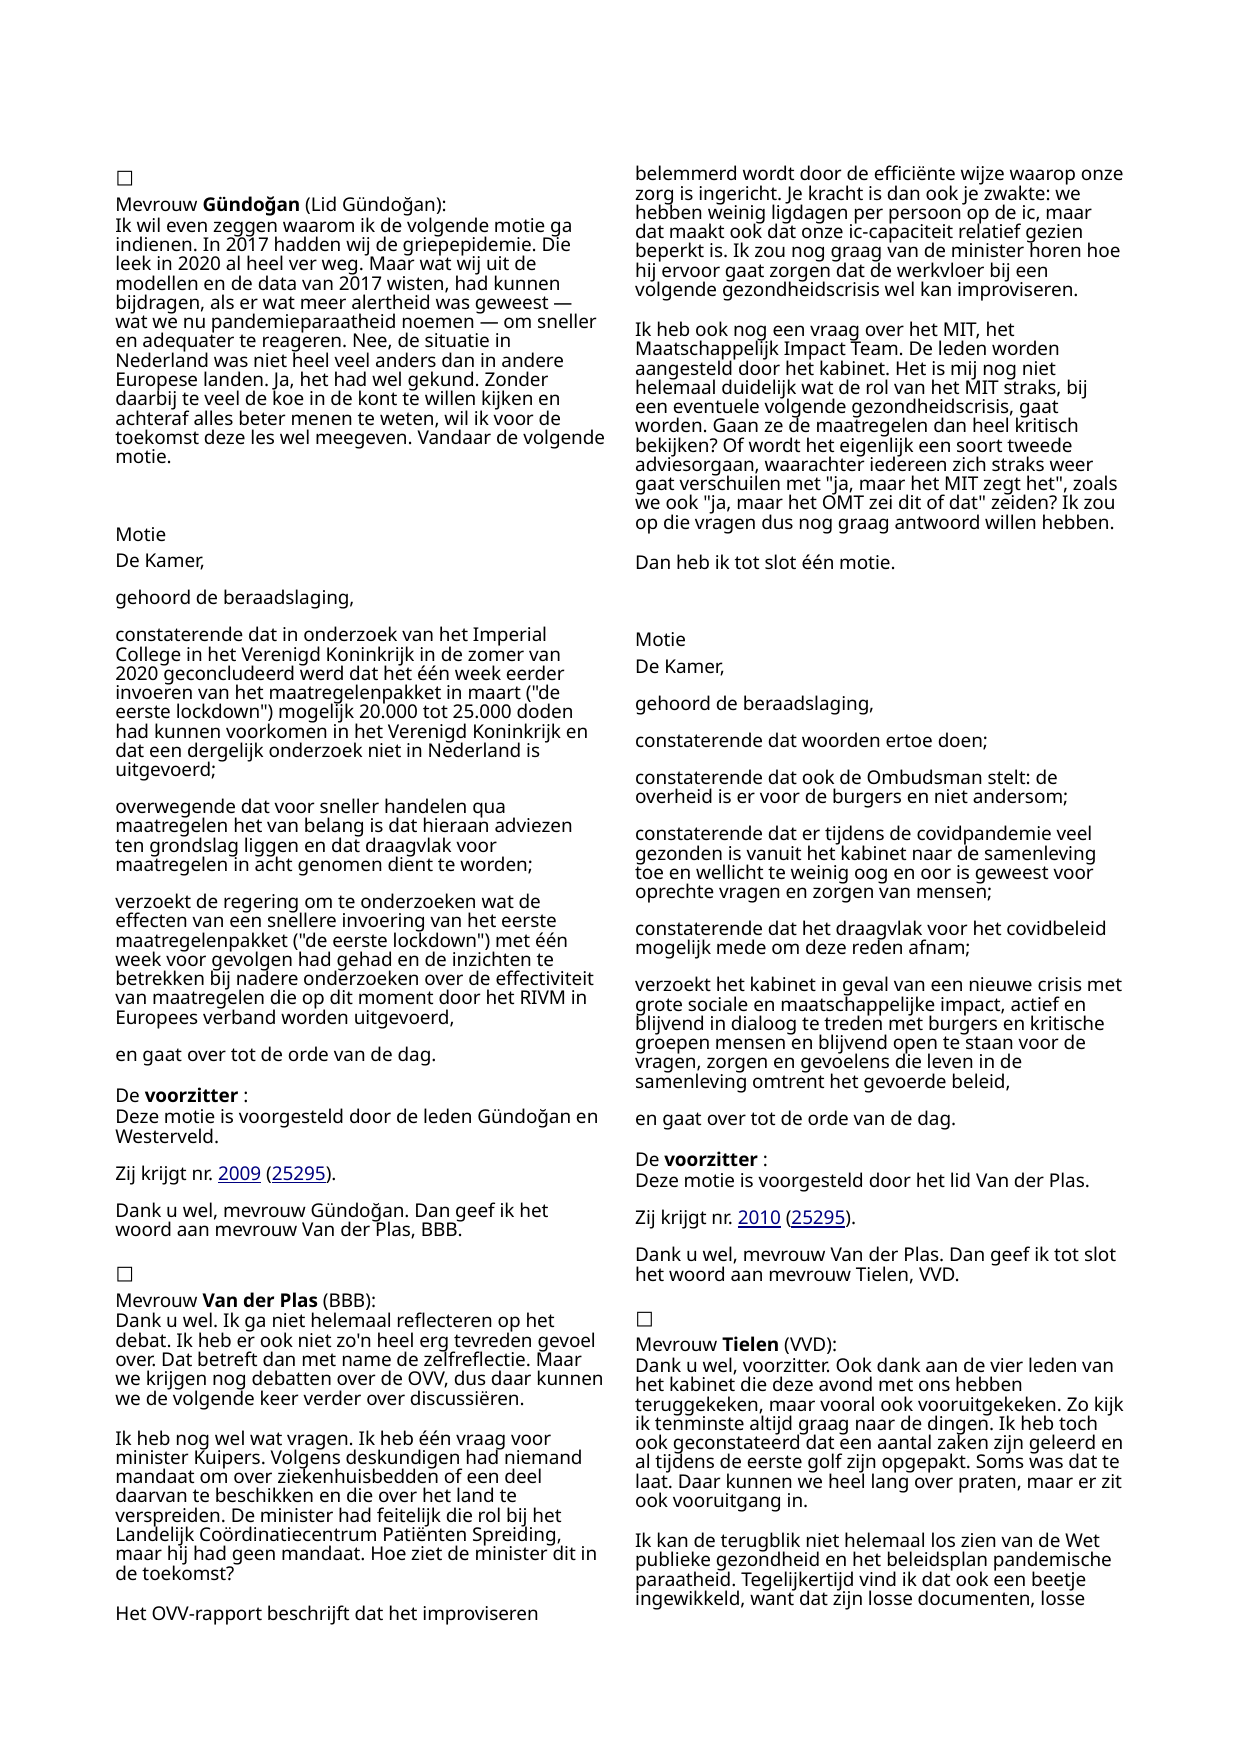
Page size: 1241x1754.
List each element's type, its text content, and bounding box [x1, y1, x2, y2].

text Ik heb nog wel wat vragen. Ik heb één vraag voor minister Kuipers. Volgens deskundigen had niemand mandaat om over ziekenhuisbedden of een deel daarvan te beschikken en die over het land te verspreiden. De minister had feitelijk die rol bij het Landelijk Coördinatiecentrum Patiënten Spreiding, maar hij had geen mandaat. Hoe ziet de minister dit in de toekomst? [115, 1429, 605, 1584]
text Mevrouw Gündoğan (Lid Gündoğan): [115, 191, 605, 217]
text ⬜ [635, 1306, 1125, 1331]
text Dank u wel, mevrouw Gündoğan. Dan geef ik het woord aan mevrouw Van der Plas, BBB. [115, 1202, 605, 1240]
text Dan heb ik tot slot één motie. [635, 554, 1125, 573]
text Deze motie is voorgesteld door de leden Gündoğan en Westerveld. [115, 1108, 605, 1147]
text verzoekt het kabinet in geval van een nieuwe crisis met grote sociale en maatschappelijke impact, actief en blijvend in dialoog te treden met burgers en kritische groepen mensen en blijvend open te staan voor de vragen, zorgen en gevoelens die leven in de samenleving omtrent het gevoerde beleid, [635, 976, 1125, 1092]
text Zij krijgt nr. 2010 (25295). [635, 1209, 1125, 1228]
text Ik wil even zeggen waarom ik de volgende motie ga indienen. In 2017 hadden wij de griepepidemie. Die leek in 2020 al heel ver weg. Maar wat wij uit de modellen en de data van 2017 wisten, had kunnen bijdragen, als er wat meer alertheid was geweest — wat we nu pandemieparaatheid noemen — om sneller en adequater te reageren. Nee, de situatie in Nederland was niet heel veel anders dan in andere Europese landen. Ja, het had wel gekund. Zonder daarbij te veel de koe in de kont te willen kijken en achteraf alles beter menen te weten, wil ik voor de toekomst deze les wel meegeven. Vandaar de volgende motie. [115, 217, 605, 467]
text De Kamer, [635, 658, 1125, 677]
text belemmerd wordt door de efficiënte wijze waarop onze zorg is ingericht. Je kracht is dan ook je zwakte: we hebben weinig ligdagen per persoon op de ic, maar dat maakt ook dat onze ic-capaciteit relatief gezien beperkt is. Ik zou nog graag van de minister horen hoe hij ervoor gaat zorgen dat de werkvloer bij een volgende gezondheidscrisis wel kan improviseren. [635, 165, 1125, 300]
text constaterende dat ook de Ombudsman stelt: de overheid is er voor de burgers en niet andersom; [635, 769, 1125, 807]
text Ik kan de terugblik niet helemaal los zien van de Wet publieke gezondheid en het beleidsplan pandemische paraatheid. Tegelijkertijd vind ik dat ook een beetje ingewikkeld, want dat zijn losse documenten, losse [635, 1532, 1125, 1609]
text ⬜ [115, 165, 605, 191]
text gehoord de beraadslaging, [635, 695, 1125, 714]
text De Kamer, [115, 552, 605, 572]
text Deze motie is voorgesteld door het lid Van der Plas. [635, 1172, 1125, 1192]
text Zij krijgt nr. 2009 (25295). [115, 1164, 605, 1184]
text De voorzitter : [115, 1083, 605, 1108]
text Dank u wel. Ik ga niet helemaal reflecteren op het debat. Ik heb er ook niet zo'n heel erg tevreden gevoel over. Dat betreft dan met name de zelfreflectie. Maar we krijgen nog debatten over de OVV, dus daar kunnen we de volgende keer verder over discussiëren. [115, 1312, 605, 1409]
text Dank u wel, mevrouw Van der Plas. Dan geef ik tot slot het woord aan mevrouw Tielen, VVD. [635, 1246, 1125, 1285]
text Motie [115, 521, 605, 546]
text constaterende dat er tijdens de covidpandemie veel gezonden is vanuit het kabinet naar de samenleving toe en wellicht te weinig oog en oor is geweest voor oprechte vragen en zorgen van mensen; [635, 825, 1125, 902]
text constaterende dat in onderzoek van het Imperial College in het Verenigd Koninkrijk in de zomer van 2020 geconcludeerd werd dat het één week eerder invoeren van het maatregelenpakket in maart ("de eerste lockdown") mogelijk 20.000 tot 25.000 doden had kunnen voorkomen in het Verenigd Koninkrijk en dat een dergelijk onderzoek niet in Nederland is uitgevoerd; [115, 626, 605, 781]
text Motie [635, 626, 1125, 652]
text De voorzitter : [635, 1147, 1125, 1172]
text verzoekt de regering om te onderzoeken wat de effecten van een snellere invoering van het eerste maatregelenpakket ("de eerste lockdown") met één week voor gevolgen had gehad en de inzichten te betrekken bij nadere onderzoeken over de effectiviteit van maatregelen die op dit moment door het RIVM in Europees verband worden uitgevoerd, [115, 893, 605, 1028]
text en gaat over tot de orde van de dag. [115, 1046, 605, 1065]
text gehoord de beraadslaging, [115, 589, 605, 609]
text Het OVV-rapport beschrijft dat het improviseren [115, 1604, 605, 1624]
text ⬜ [115, 1261, 605, 1287]
text Mevrouw Tielen (VVD): [635, 1331, 1125, 1357]
text overwegende dat voor sneller handelen qua maatregelen het van belang is dat hieraan adviezen ten grondslag liggen en dat draagvlak voor maatregelen in acht genomen dient te worden; [115, 798, 605, 875]
text en gaat over tot de orde van de dag. [635, 1109, 1125, 1129]
text Mevrouw Van der Plas (BBB): [115, 1287, 605, 1312]
text constaterende dat woorden ertoe doen; [635, 732, 1125, 751]
text Ik heb ook nog een vraag over het MIT, het Maatschappelijk Impact Team. De leden worden aangesteld door het kabinet. Het is mij nog niet helemaal duidelijk wat de rol van het MIT straks, bij een eventuele volgende gezondheidscrisis, gaat worden. Gaan ze de maatregelen dan heel kritisch bekijken? Of wordt het eigenlijk een soort tweede adviesorgaan, waarachter iedereen zich straks weer gaat verschuilen met "ja, maar het MIT zegt het", zoals we ook "ja, maar het OMT zei dit of dat" zeiden? Ik zou op die vragen dus nog graag antwoord willen hebben. [635, 321, 1125, 533]
text Dank u wel, voorzitter. Ook dank aan de vier leden van het kabinet die deze avond met ons hebben teruggekeken, maar vooral ook vooruitgekeken. Zo kijk ik tenminste altijd graag naar de dingen. Ik heb toch ook geconstateerd dat een aantal zaken zijn geleerd en al tijdens de eerste golf zijn opgepakt. Soms was dat te laat. Daar kunnen we heel lang over praten, maar er zit ook vooruitgang in. [635, 1357, 1125, 1511]
text constaterende dat het draagvlak voor het covidbeleid mogelijk mede om deze reden afnam; [635, 920, 1125, 958]
